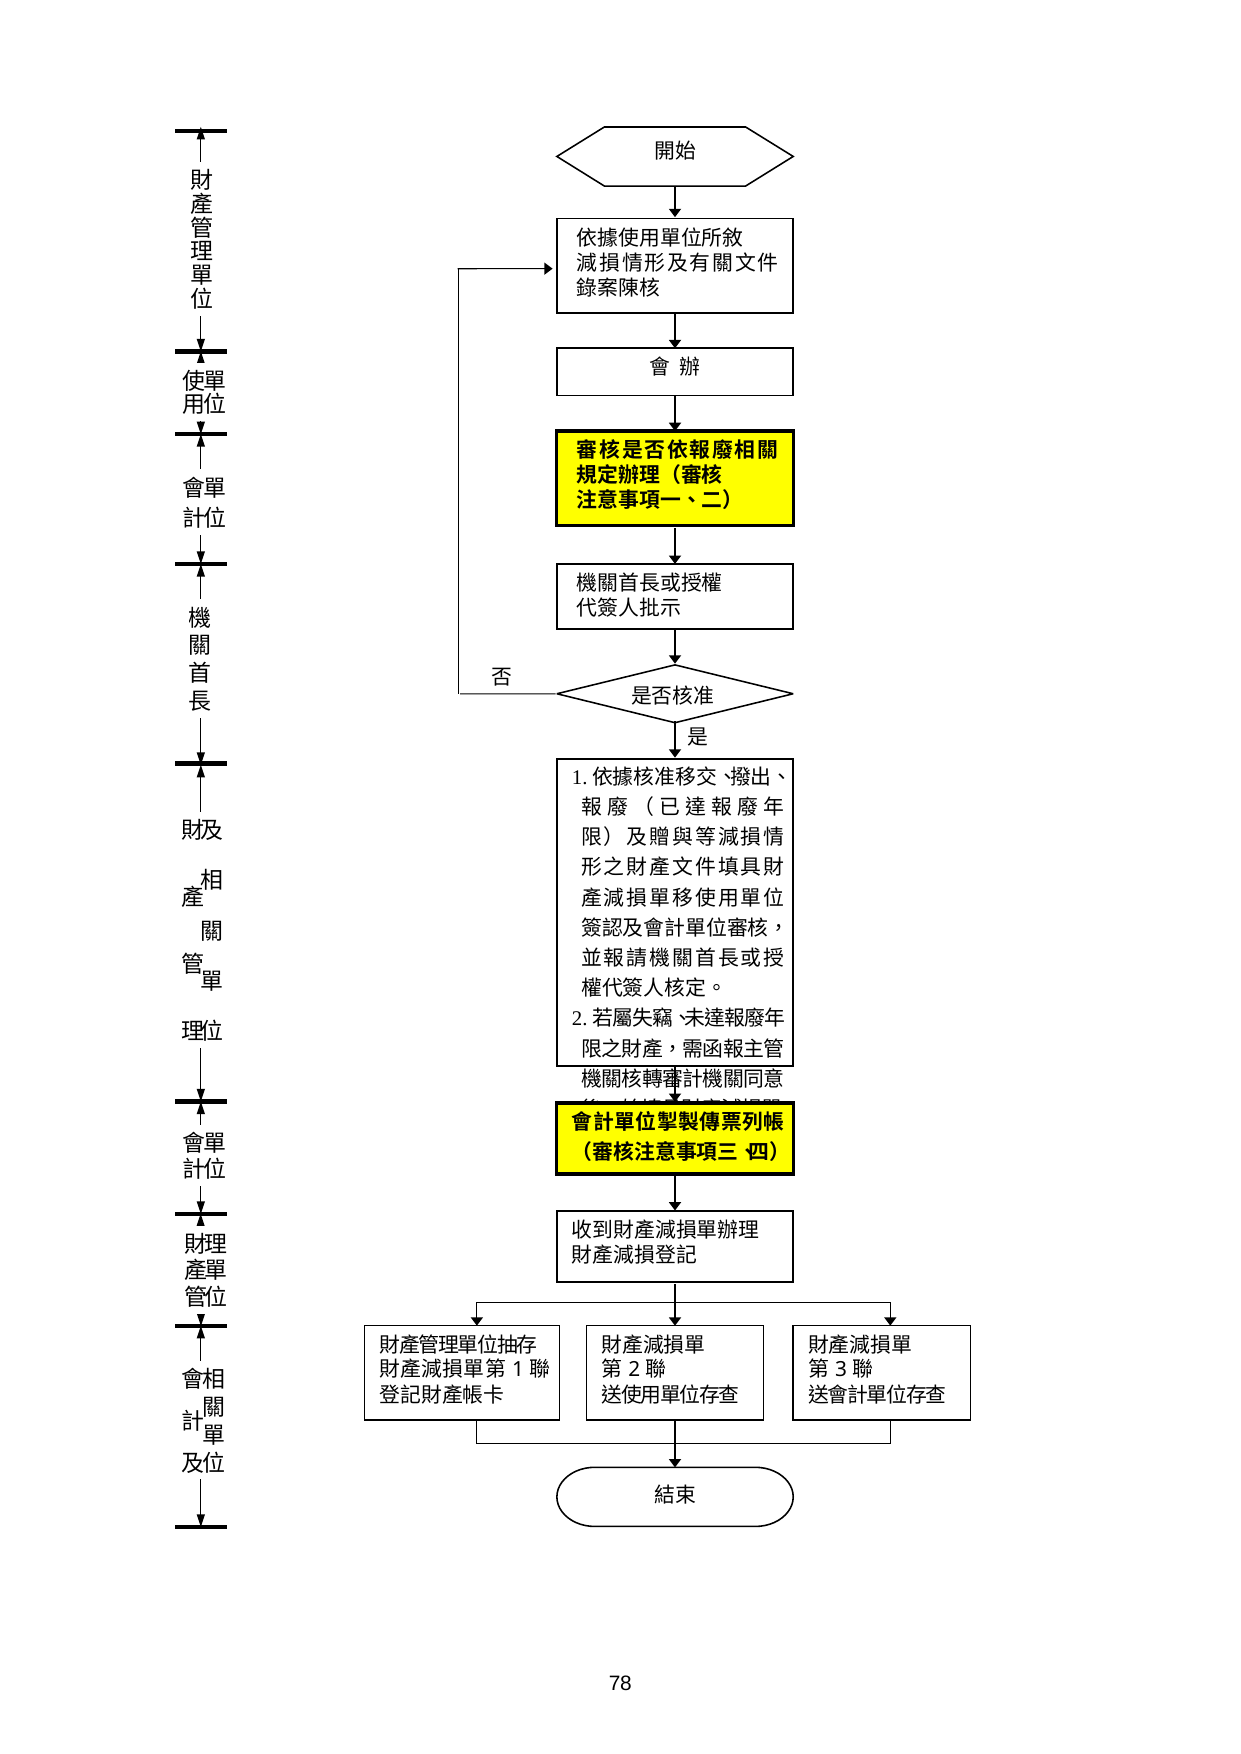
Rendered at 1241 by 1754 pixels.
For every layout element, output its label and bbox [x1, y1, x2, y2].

table_cell [278, 127, 1128, 1552]
table_cell [124, 127, 278, 1552]
